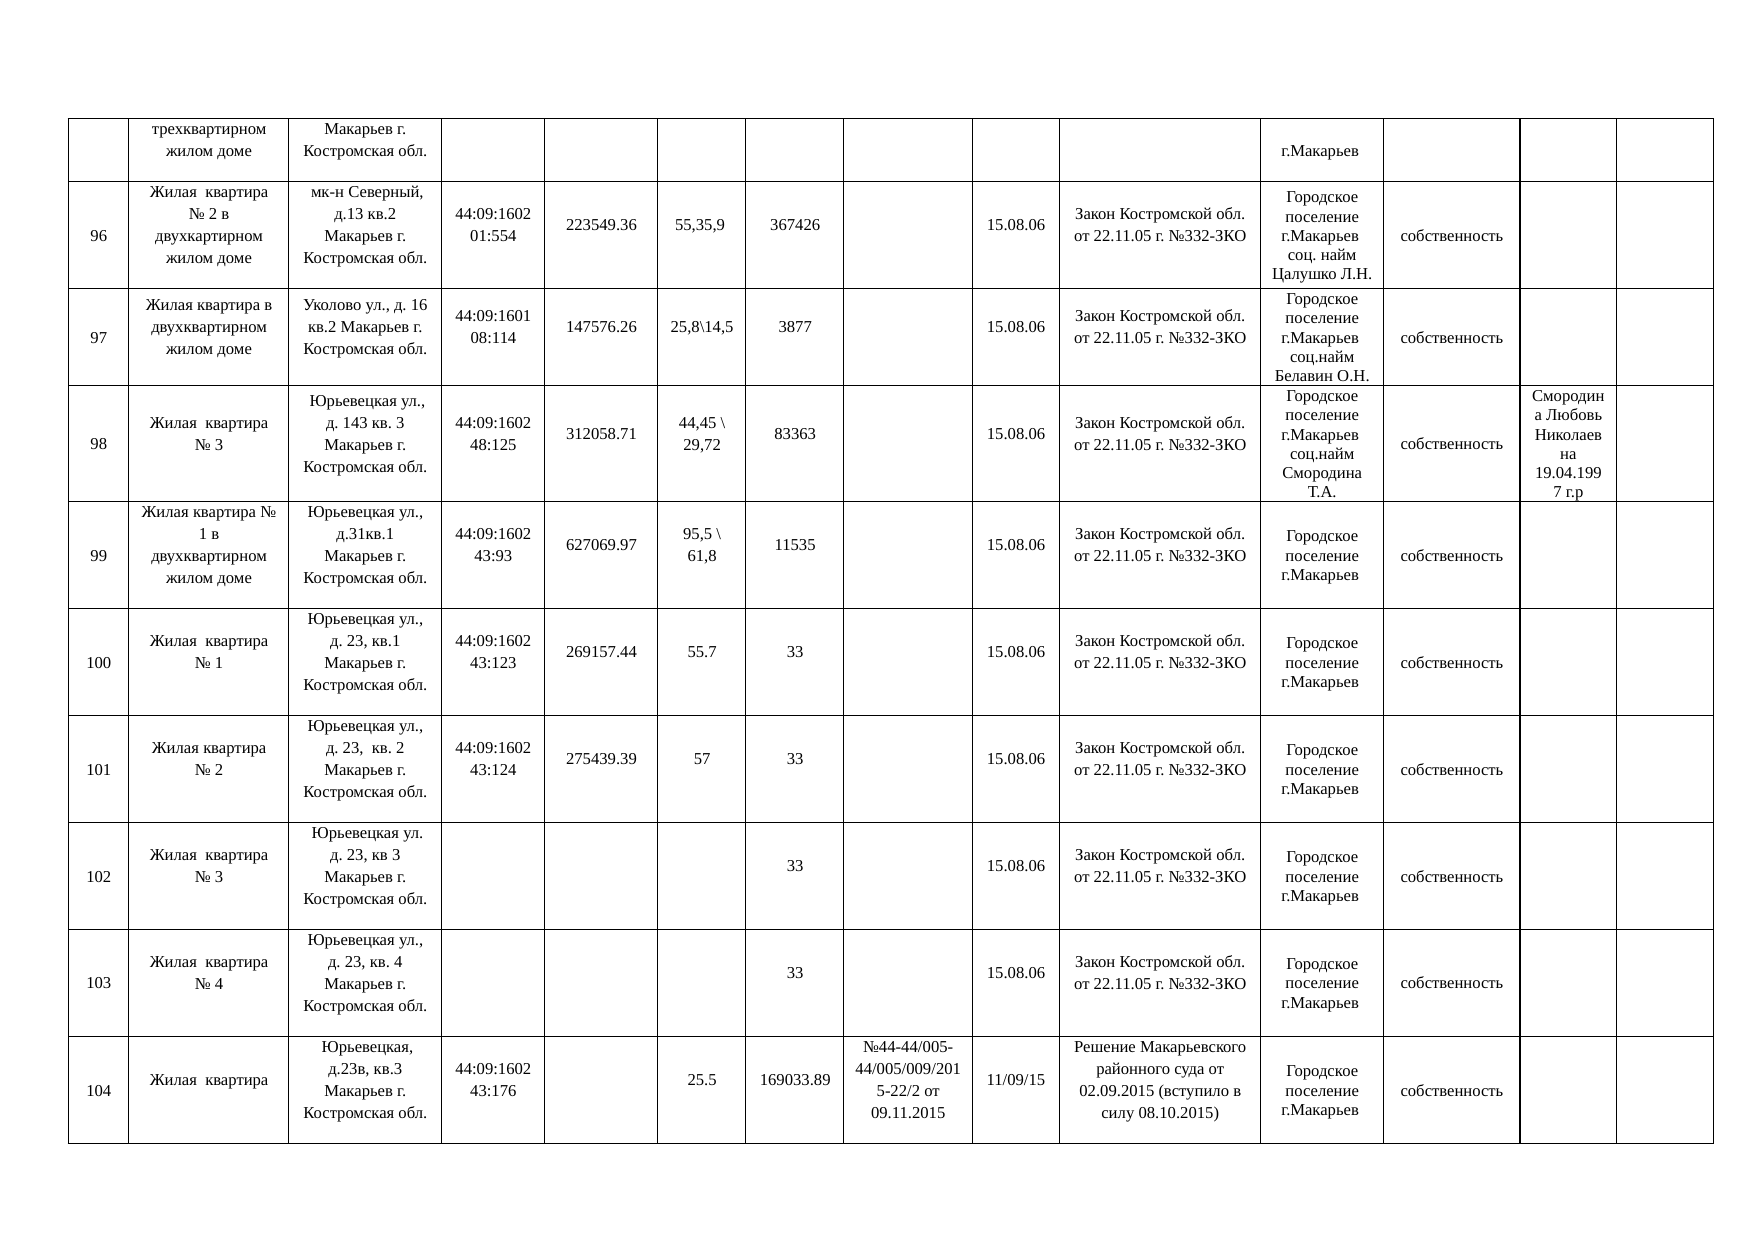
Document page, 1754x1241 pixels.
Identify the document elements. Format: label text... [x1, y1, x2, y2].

table_cell 312058,71 [545, 386, 657, 501]
table_cell 104 [69, 1037, 128, 1143]
table_cell 44:09:160243:176 [442, 1037, 544, 1143]
table_cell 44,45 \29,72 [658, 386, 745, 501]
table_cell Юрьевецкая ул., д. 23, кв. 4 Макарьев г. Костромская обл. [289, 930, 441, 1036]
table_cell Юрьевецкая, д.23в, кв.3 Макарьев г. Костромская обл. [289, 1037, 441, 1143]
table_cell Закон Костромской обл. от 22.11.05 г. №332-ЗКО [1060, 609, 1260, 715]
table_cell 44:09:160201:554 [442, 182, 544, 288]
table_cell Юрьевецкая ул., д. 23, кв. 2 Макарьев г. Костромская обл. [289, 716, 441, 822]
table_cell 33 [746, 823, 843, 929]
table_cell 44:09:160248:125 [442, 386, 544, 501]
table_cell Закон Костромской обл. от 22.11.05 г. №332-ЗКО [1060, 386, 1260, 501]
table_cell 101 [69, 716, 128, 822]
table_cell [1617, 823, 1713, 929]
table_cell [1521, 930, 1616, 1036]
table_cell [844, 502, 972, 608]
table_cell собственность [1384, 386, 1519, 501]
table_cell Юрьевецкая ул. д. 23, кв 3 Макарьев г. Костромская обл. [289, 823, 441, 929]
table_cell [545, 1037, 657, 1143]
table_cell г.Макарьев [1261, 119, 1383, 181]
table_cell Жилая квартира № 1 [129, 609, 288, 715]
table_cell [658, 930, 745, 1036]
table_cell Смородина Любовь Николаевна 19.04.1997 г.р [1521, 386, 1616, 501]
table_cell [658, 823, 745, 929]
table_cell 44:09:160108:114 [442, 289, 544, 385]
table_cell [844, 289, 972, 385]
table_cell Жилая квартира № 1 в двухквартирном жилом доме [129, 502, 288, 608]
table_cell Закон Костромской обл. от 22.11.05 г. №332-ЗКО [1060, 289, 1260, 385]
table_cell [1617, 930, 1713, 1036]
table_cell Закон Костромской обл. от 22.11.05 г. №332-ЗКО [1060, 502, 1260, 608]
table_cell Закон Костромской обл. от 22.11.05 г. №332-ЗКО [1060, 823, 1260, 929]
table_cell Закон Костромской обл. от 22.11.05 г. №332-ЗКО [1060, 930, 1260, 1036]
table_cell 223549,36 [545, 182, 657, 288]
table_cell 102 [69, 823, 128, 929]
table_cell [1617, 502, 1713, 608]
table_cell собственность [1384, 823, 1519, 929]
table_cell 33 [746, 930, 843, 1036]
table_cell Жилая квартира № 4 [129, 930, 288, 1036]
table_cell [1060, 119, 1260, 181]
table_cell Закон Костромской обл. от 22.11.05 г. №332-ЗКО [1060, 182, 1260, 288]
table_cell [844, 182, 972, 288]
table_cell Городское поселение г.Макарьев [1261, 930, 1383, 1036]
table_cell 367426 [746, 182, 843, 288]
table_cell [442, 930, 544, 1036]
table_cell Юрьевецкая ул., д. 23, кв.1 Макарьев г. Костромская обл. [289, 609, 441, 715]
table_cell Жилая квартира в двухквартирном жилом доме [129, 289, 288, 385]
table_cell [1521, 502, 1616, 608]
table_cell Городское поселение г.Макарьев [1261, 716, 1383, 822]
table_cell Жилая квартира № 3 [129, 386, 288, 501]
table_cell 15.08.06 [973, 182, 1059, 288]
table_cell [844, 930, 972, 1036]
table_cell [1521, 119, 1616, 181]
table_cell 09.11.15 [973, 1037, 1059, 1143]
table_cell 95,5 \61,8 [658, 502, 745, 608]
table_cell Жилая квартира [129, 1037, 288, 1143]
table_cell собственность [1384, 182, 1519, 288]
table_cell трехквартирном жилом доме [129, 119, 288, 181]
table_cell 15.08.06 [973, 289, 1059, 385]
table_cell собственность [1384, 502, 1519, 608]
table_cell 269157,44 [545, 609, 657, 715]
table_cell [442, 823, 544, 929]
table_cell [844, 609, 972, 715]
table_cell Городское поселение г.Макарьев соц. найм Цалушко Л.Н. [1261, 182, 1383, 288]
table_cell 100 [69, 609, 128, 715]
table_cell собственность [1384, 289, 1519, 385]
table_cell 57 [658, 716, 745, 822]
table_cell [973, 119, 1059, 181]
table_cell Закон Костромской обл. от 22.11.05 г. №332-ЗКО [1060, 716, 1260, 822]
table_cell [1521, 182, 1616, 288]
table_cell [1521, 1037, 1616, 1143]
table_cell 33 [746, 609, 843, 715]
table_cell [1617, 182, 1713, 288]
table_cell [1521, 716, 1616, 822]
table_cell 44:09:160243:124 [442, 716, 544, 822]
table_cell 83363 [746, 386, 843, 501]
table_cell собственность [1384, 716, 1519, 822]
table_cell 11535 [746, 502, 843, 608]
table_cell собственность [1384, 930, 1519, 1036]
table_cell 627069,97 [545, 502, 657, 608]
table_cell [69, 119, 128, 181]
table_cell 55,35,9 [658, 182, 745, 288]
table_cell №44-44/005-44/005/009/2015-22/2 от 09.11.2015 [844, 1037, 972, 1143]
table_cell Решение Макарьевского районного суда от 02.09.2015 (вступило в силу 08.10.2015) [1060, 1037, 1260, 1143]
table_cell [545, 119, 657, 181]
table_cell [1521, 289, 1616, 385]
table_cell Городское поселение г.Макарьев [1261, 502, 1383, 608]
table_cell Городское поселение г.Макарьев [1261, 1037, 1383, 1143]
table_cell [545, 823, 657, 929]
table_cell Юрьевецкая ул., д.31кв.1 Макарьев г. Костромская обл. [289, 502, 441, 608]
table_cell собственность [1384, 1037, 1519, 1143]
table_cell [844, 386, 972, 501]
table_cell Юрьевецкая ул., д. 143 кв. 3 Макарьев г. Костромская обл. [289, 386, 441, 501]
table_cell мк-н Северный, д.13 кв.2 Макарьев г. Костромская обл. [289, 182, 441, 288]
table_cell [658, 119, 745, 181]
table_cell [1521, 823, 1616, 929]
table_cell [1617, 1037, 1713, 1143]
table_cell 55.7 [658, 609, 745, 715]
table_cell 25,8\14,5 [658, 289, 745, 385]
table_cell 15.08.06 [973, 930, 1059, 1036]
table_cell Городское поселение г.Макарьев соц.найм Смородина Т.А. [1261, 386, 1383, 501]
table_cell [844, 119, 972, 181]
table_cell [442, 119, 544, 181]
table_cell 98 [69, 386, 128, 501]
table_cell 15.08.06 [973, 823, 1059, 929]
table_cell 3877 [746, 289, 843, 385]
table_cell Жилая квартира № 2 [129, 716, 288, 822]
table_cell Жилая квартира № 2 в двухкартирном жилом доме [129, 182, 288, 288]
table_cell Городское поселение г.Макарьев [1261, 823, 1383, 929]
table_cell [844, 823, 972, 929]
table_cell 25,5 [658, 1037, 745, 1143]
table_cell 15.08.06 [973, 386, 1059, 501]
table_cell 99 [69, 502, 128, 608]
table_cell 97 [69, 289, 128, 385]
table_cell [844, 716, 972, 822]
table_cell 44:09:160243:93 [442, 502, 544, 608]
table_cell 33 [746, 716, 843, 822]
table_cell 275439,39 [545, 716, 657, 822]
table_cell собственность [1384, 609, 1519, 715]
table_cell 15.08.06 [973, 609, 1059, 715]
table_cell Городское поселение г.Макарьев [1261, 609, 1383, 715]
table_cell 169033,89 [746, 1037, 843, 1143]
table_cell [1617, 386, 1713, 501]
table_cell [1617, 716, 1713, 822]
table_cell [1617, 609, 1713, 715]
table_cell 15.08.06 [973, 716, 1059, 822]
table_cell 44:09:160243:123 [442, 609, 544, 715]
table_cell 96 [69, 182, 128, 288]
table_cell [1521, 609, 1616, 715]
table_cell [1617, 119, 1713, 181]
table_cell 103 [69, 930, 128, 1036]
table_cell 15.08.06 [973, 502, 1059, 608]
table_cell [1384, 119, 1519, 181]
table_cell [545, 930, 657, 1036]
table_cell Макарьев г. Костромская обл. [289, 119, 441, 181]
table_cell [746, 119, 843, 181]
table_cell [1617, 289, 1713, 385]
table_cell Городское поселение г.Макарьев соц.найм Белавин О.Н. [1261, 289, 1383, 385]
table_cell Жилая квартира № 3 [129, 823, 288, 929]
table_cell 147576,26 [545, 289, 657, 385]
table_cell Уколово ул., д. 16 кв.2 Макарьев г. Костромская обл. [289, 289, 441, 385]
